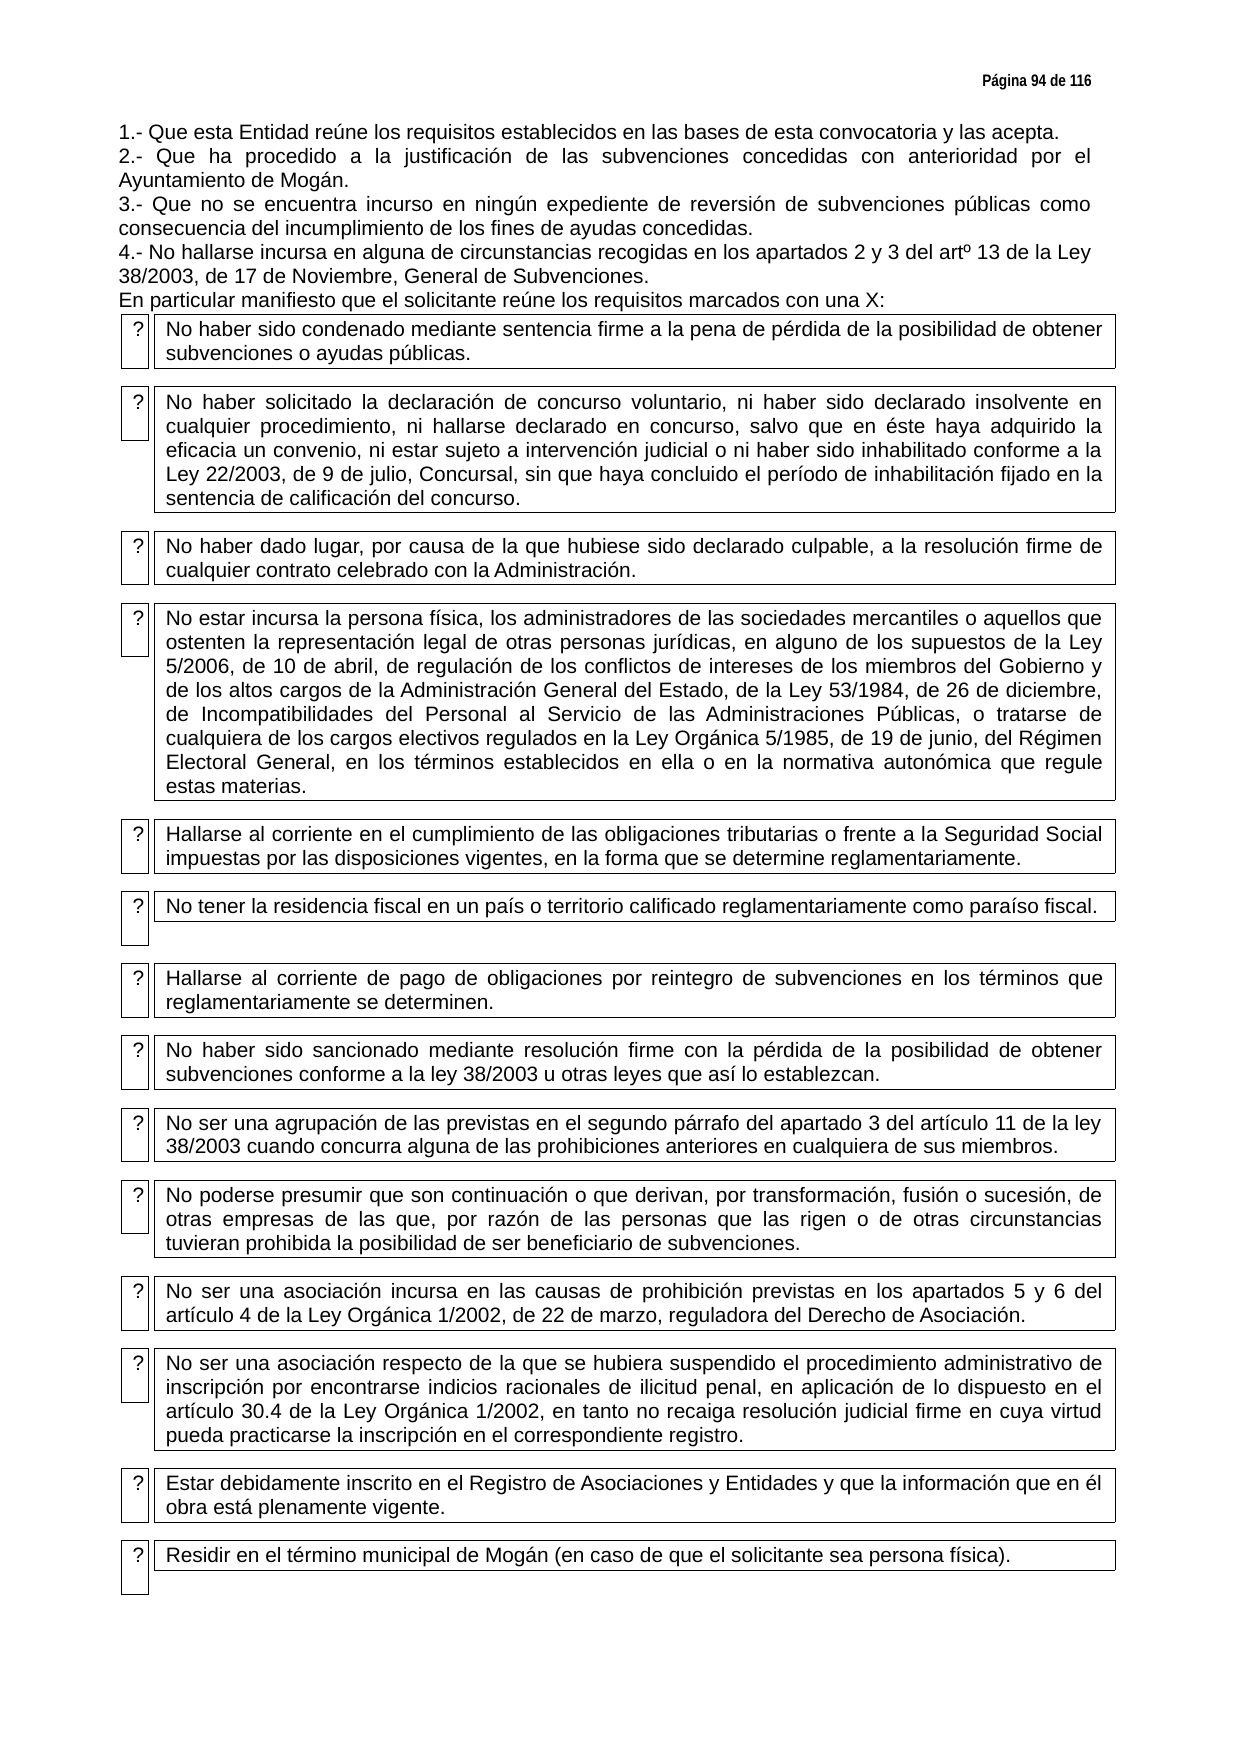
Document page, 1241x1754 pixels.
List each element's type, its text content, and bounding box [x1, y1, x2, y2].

table_cell Hallarse al corriente de pago de obligaciones por reintegro de subvenciones en los términos que reglamentariamente se determinen. [151, 960, 1118, 1032]
table_cell ? [118, 528, 151, 600]
table_cell ? [118, 1273, 151, 1345]
text 2.- Que ha procedido a la justificación de las subvenciones concedidas con anterioridad por el Ayuntamiento de Mogán. [118, 144, 1092, 192]
text 4.- No hallarse incursa en alguna de circunstancias recogidas en los apartados 2 y 3 del artº 13 de la Ley 38/2003, de 17 de Noviembre, General de Subvenciones. [118, 239, 1092, 287]
table_cell No haber sido sancionado mediante resolución firme con la pérdida de la posibilidad de obtener subvenciones conforme a la ley 38/2003 u otras leyes que así lo establezcan. [151, 1032, 1118, 1104]
table_cell ? [118, 1345, 151, 1465]
table_cell No tener la residencia fiscal en un país o territorio calificado reglamentariamente como paraíso fiscal. [151, 888, 1118, 960]
table_cell ? [118, 816, 151, 888]
table_cell ? [118, 1032, 151, 1104]
table_cell No estar incursa la persona física, los administradores de las sociedades mercantiles o aquellos que ostenten la representación legal de otras personas jurídicas, en alguno de los supuestos de la Ley 5/2006, de 10 de abril, de regulación de los conflictos de intereses de los miembros del Gobierno y de los altos cargos de la Administración General del Estado, de la Ley 53/1984, de 26 de diciembre, de Incompatibilidades del Personal al Servicio de las Administraciones Públicas, o tratarse de cualquiera de los cargos electivos regulados en la Ley Orgánica 5/1985, de 19 de junio, del Régimen Electoral General, en los términos establecidos en ella o en la normativa autonómica que regule estas materias. [151, 600, 1118, 816]
table_cell No poderse presumir que son continuación o que derivan, por transformación, fusión o sucesión, de otras empresas de las que, por razón de las personas que las rigen o de otras circunstancias tuvieran prohibida la posibilidad de ser beneficiario de subvenciones. [151, 1177, 1118, 1273]
table_cell ? [118, 1177, 151, 1273]
text En particular manifiesto que el solicitante reúne los requisitos marcados con una X: [118, 287, 1092, 311]
text 1.- Que esta Entidad reúne los requisitos establecidos en las bases de esta convocatoria y las acepta. [118, 120, 1092, 144]
table_cell Estar debidamente inscrito en el Registro de Asociaciones y Entidades y que la información que en él obra está plenamente vigente. [151, 1465, 1118, 1537]
table_header ? [118, 311, 151, 383]
table_cell ? [118, 384, 151, 528]
table_cell No ser una asociación incursa en las causas de prohibición previstas en los apartados 5 y 6 del artículo 4 de la Ley Orgánica 1/2002, de 22 de marzo, reguladora del Derecho de Asociación. [151, 1273, 1118, 1345]
table_cell No haber dado lugar, por causa de la que hubiese sido declarado culpable, a la resolución firme de cualquier contrato celebrado con la Administración. [151, 528, 1118, 600]
table_cell ? [118, 960, 151, 1032]
table_cell ? [118, 1105, 151, 1177]
table_cell ? [118, 888, 151, 960]
table_cell ? [118, 1537, 151, 1609]
table_cell No haber solicitado la declaración de concurso voluntario, ni haber sido declarado insolvente en cualquier procedimiento, ni hallarse declarado en concurso, salvo que en éste haya adquirido la eficacia un convenio, ni estar sujeto a intervención judicial o ni haber sido inhabilitado conforme a la Ley 22/2003, de 9 de julio, Concursal, sin que haya concluido el período de inhabilitación fijado en la sentencia de calificación del concurso. [151, 384, 1118, 528]
table_cell No ser una agrupación de las previstas en el segundo párrafo del apartado 3 del artículo 11 de la ley 38/2003 cuando concurra alguna de las prohibiciones anteriores en cualquiera de sus miembros. [151, 1105, 1118, 1177]
table_cell ? [118, 1465, 151, 1537]
table_cell ? [118, 600, 151, 816]
table_cell Residir en el término municipal de Mogán (en caso de que el solicitante sea persona física). [151, 1537, 1118, 1609]
table_cell No ser una asociación respecto de la que se hubiera suspendido el procedimiento administrativo de inscripción por encontrarse indicios racionales de ilicitud penal, en aplicación de lo dispuesto en el artículo 30.4 de la Ley Orgánica 1/2002, en tanto no recaiga resolución judicial firme en cuya virtud pueda practicarse la inscripción en el correspondiente registro. [151, 1345, 1118, 1465]
text 3.- Que no se encuentra incurso en ningún expediente de reversión de subvenciones públicas como consecuencia del incumplimiento de los fines de ayudas concedidas. [118, 192, 1092, 239]
table_cell Hallarse al corriente en el cumplimiento de las obligaciones tributarias o frente a la Seguridad Social impuestas por las disposiciones vigentes, en la forma que se determine reglamentariamente. [151, 816, 1118, 888]
table_header No haber sido condenado mediante sentencia firme a la pena de pérdida de la posibilidad de obtener subvenciones o ayudas públicas. [151, 311, 1118, 383]
